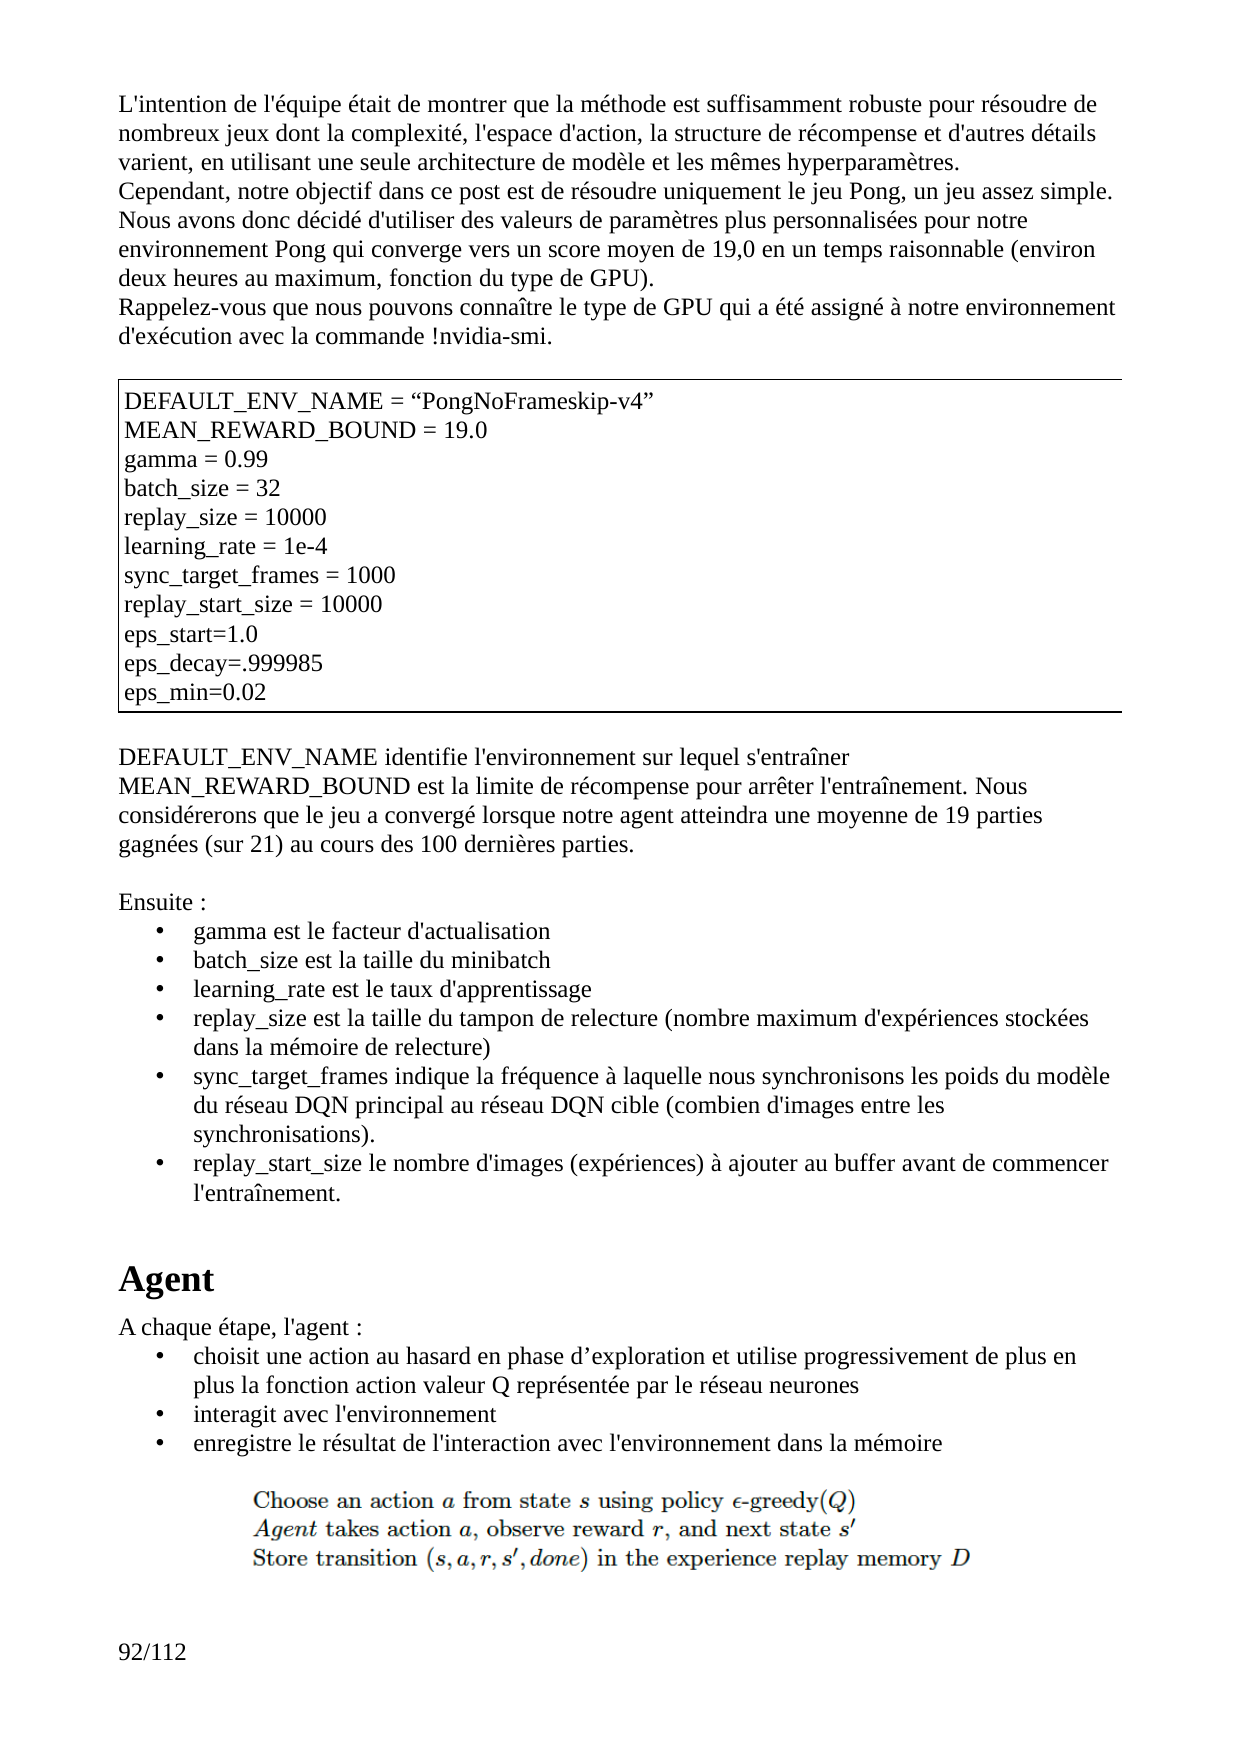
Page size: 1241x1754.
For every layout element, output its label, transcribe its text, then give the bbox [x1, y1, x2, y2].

list learning_rate est le taux d'apprentissage [156, 974, 1122, 1003]
text A chaque étape, l'agent : [118, 1312, 1122, 1341]
list batch_size est la taille du minibatch [156, 945, 1122, 974]
list replay_size est la taille du tampon de relecture (nombre maximum d'expériences stockées dans la mémoire de relecture) [156, 1003, 1122, 1061]
text Ensuite : [118, 887, 1122, 916]
list enregistre le résultat de l'interaction avec l'environnement dans la mémoire [156, 1428, 1122, 1457]
picture [242, 1486, 998, 1574]
list sync_target_frames indique la fréquence à laquelle nous synchronisons les poids du modèle du réseau DQN principal au réseau DQN cible (combien d'images entre les synchronisations). [156, 1061, 1122, 1148]
list choisit une action au hasard en phase d’exploration et utilise progressivement de plus en plus la fonction action valeur Q représentée par le réseau neurones [156, 1341, 1122, 1399]
text MEAN_REWARD_BOUND est la limite de récompense pour arrêter l'entraînement. Nous considérerons que le jeu a convergé lorsque notre agent atteindra une moyenne de 19 parties gagnées (sur 21) au cours des 100 dernières parties. [118, 771, 1122, 858]
list gamma est le facteur d'actualisation [156, 916, 1122, 945]
list interagit avec l'environnement [156, 1399, 1122, 1428]
text DEFAULT_ENV_NAME identifie l'environnement sur lequel s'entraîner [118, 741, 1122, 771]
text Rappelez-vous que nous pouvons connaître le type de GPU qui a été assigné à notre environnement d'exécution avec la commande !nvidia-smi. [118, 292, 1122, 350]
text L'intention de l'équipe était de montrer que la méthode est suffisamment robuste pour résoudre de nombreux jeux dont la complexité, l'espace d'action, la structure de récompense et d'autres détails varient, en utilisant une seule architecture de modèle et les mêmes hyperparamètres. [118, 88, 1122, 176]
list replay_start_size le nombre d'images (expériences) à ajouter au buffer avant de commencer l'entraînement. [156, 1148, 1122, 1206]
table_header DEFAULT_ENV_NAME = “PongNoFrameskip-v4” MEAN_REWARD_BOUND = 19.0 gamma = 0.99 batch_size = 32 replay_size = 10000 learning_rate = 1e-4 sync_target_frames = 1000 replay_start_size = 10000 eps_start=1.0 eps_decay=.999985 eps_min=0.02 [119, 380, 1122, 711]
text Cependant, notre objectif dans ce post est de résoudre uniquement le jeu Pong, un jeu assez simple. Nous avons donc décidé d'utiliser des valeurs de paramètres plus personnalisées pour notre environnement Pong qui converge vers un score moyen de 19,0 en un temps raisonnable (environ deux heures au maximum, fonction du type de GPU). [118, 176, 1122, 292]
subtitle Agent [118, 1256, 1122, 1299]
